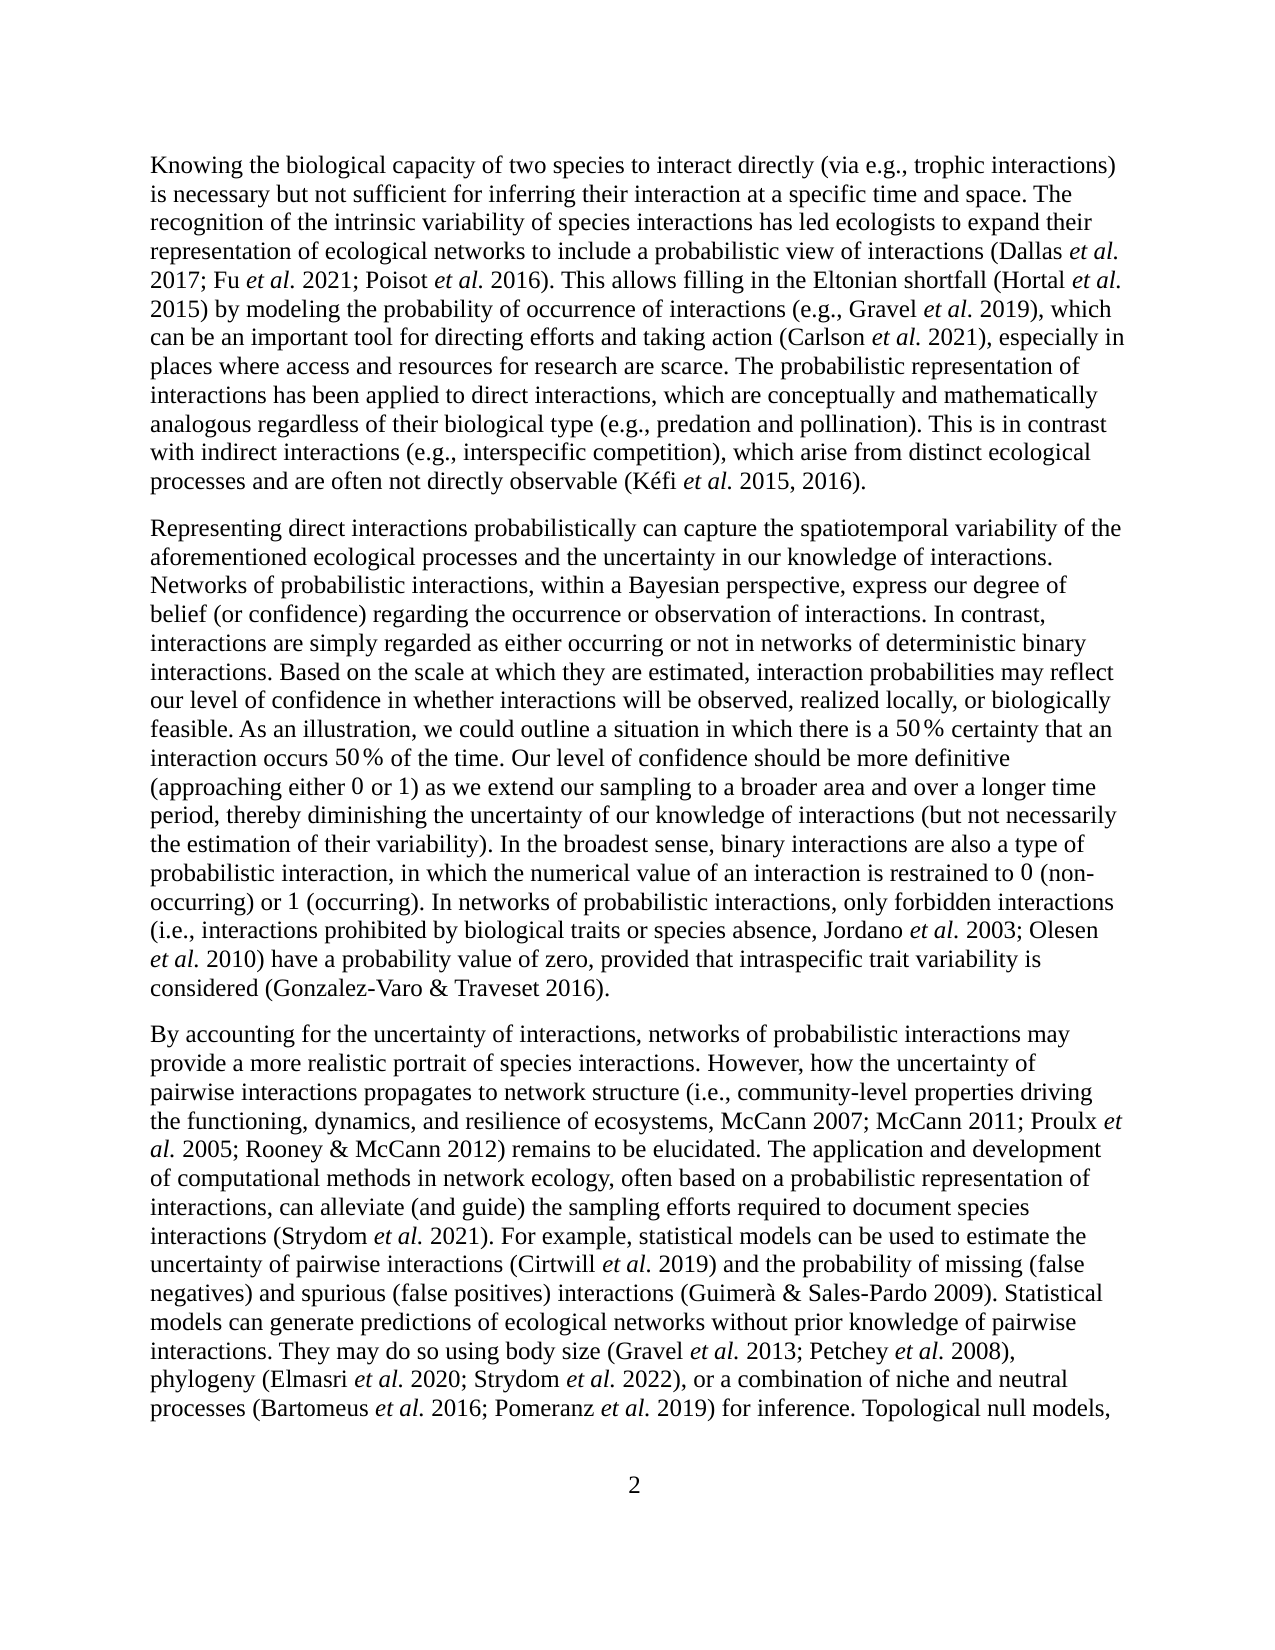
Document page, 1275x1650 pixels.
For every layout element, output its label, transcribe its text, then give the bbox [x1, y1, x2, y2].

text By accounting for the uncertainty of interactions, networks of probabilistic interactions may provide a more realistic portrait of species interactions. However, how the uncertainty of pairwise interactions propagates to network structure (i.e., community-level properties driving the functioning, dynamics, and resilience of ecosystems, McCann 2007; McCann 2011; Proulx et al. 2005; Rooney & McCann 2012) remains to be elucidated. The application and development of computational methods in network ecology, often based on a probabilistic representation of interactions, can alleviate (and guide) the sampling efforts required to document species interactions (Strydom et al. 2021). For example, statistical models can be used to estimate the uncertainty of pairwise interactions (Cirtwill et al. 2019) and the probability of missing (false negatives) and spurious (false positives) interactions (Guimerà & Sales-Pardo 2009). Statistical models can generate predictions of ecological networks without prior knowledge of pairwise interactions. They may do so using body size (Gravel et al. 2013; Petchey et al. 2008), phylogeny (Elmasri et al. 2020; Strydom et al. 2022), or a combination of niche and neutral processes (Bartomeus et al. 2016; Pomeranz et al. 2019) for inference. Topological null models, [150, 1019, 1125, 1422]
text Knowing the biological capacity of two species to interact directly (via e.g., trophic interactions) is necessary but not sufficient for inferring their interaction at a specific time and space. The recognition of the intrinsic variability of species interactions has led ecologists to expand their representation of ecological networks to include a probabilistic view of interactions (Dallas et al. 2017; Fu et al. 2021; Poisot et al. 2016). This allows filling in the Eltonian shortfall (Hortal et al. 2015) by modeling the probability of occurrence of interactions (e.g., Gravel et al. 2019), which can be an important tool for directing efforts and taking action (Carlson et al. 2021), especially in places where access and resources for research are scarce. The probabilistic representation of interactions has been applied to direct interactions, which are conceptually and mathematically analogous regardless of their biological type (e.g., predation and pollination). This is in contrast with indirect interactions (e.g., interspecific competition), which arise from distinct ecological processes and are often not directly observable (Kéfi et al. 2015, 2016). [150, 150, 1125, 495]
text Representing direct interactions probabilistically can capture the spatiotemporal variability of the aforementioned ecological processes and the uncertainty in our knowledge of interactions. Networks of probabilistic interactions, within a Bayesian perspective, express our degree of belief (or confidence) regarding the occurrence or observation of interactions. In contrast, interactions are simply regarded as either occurring or not in networks of deterministic binary interactions. Based on the scale at which they are estimated, interaction probabilities may reflect our level of confidence in whether interactions will be observed, realized locally, or biologically feasible. As an illustration, we could outline a situation in which there is a certainty that an interaction occurs of the time. Our level of confidence should be more definitive (approaching either or ) as we extend our sampling to a broader area and over a longer time period, thereby diminishing the uncertainty of our knowledge of interactions (but not necessarily the estimation of their variability). In the broadest sense, binary interactions are also a type of probabilistic interaction, in which the numerical value of an interaction is restrained to (non-occurring) or (occurring). In networks of probabilistic interactions, only forbidden interactions (i.e., interactions prohibited by biological traits or species absence, Jordano et al. 2003; Olesen et al. 2010) have a probability value of zero, provided that intraspecific trait variability is considered (Gonzalez-Varo & Traveset 2016). [150, 513, 1125, 1002]
